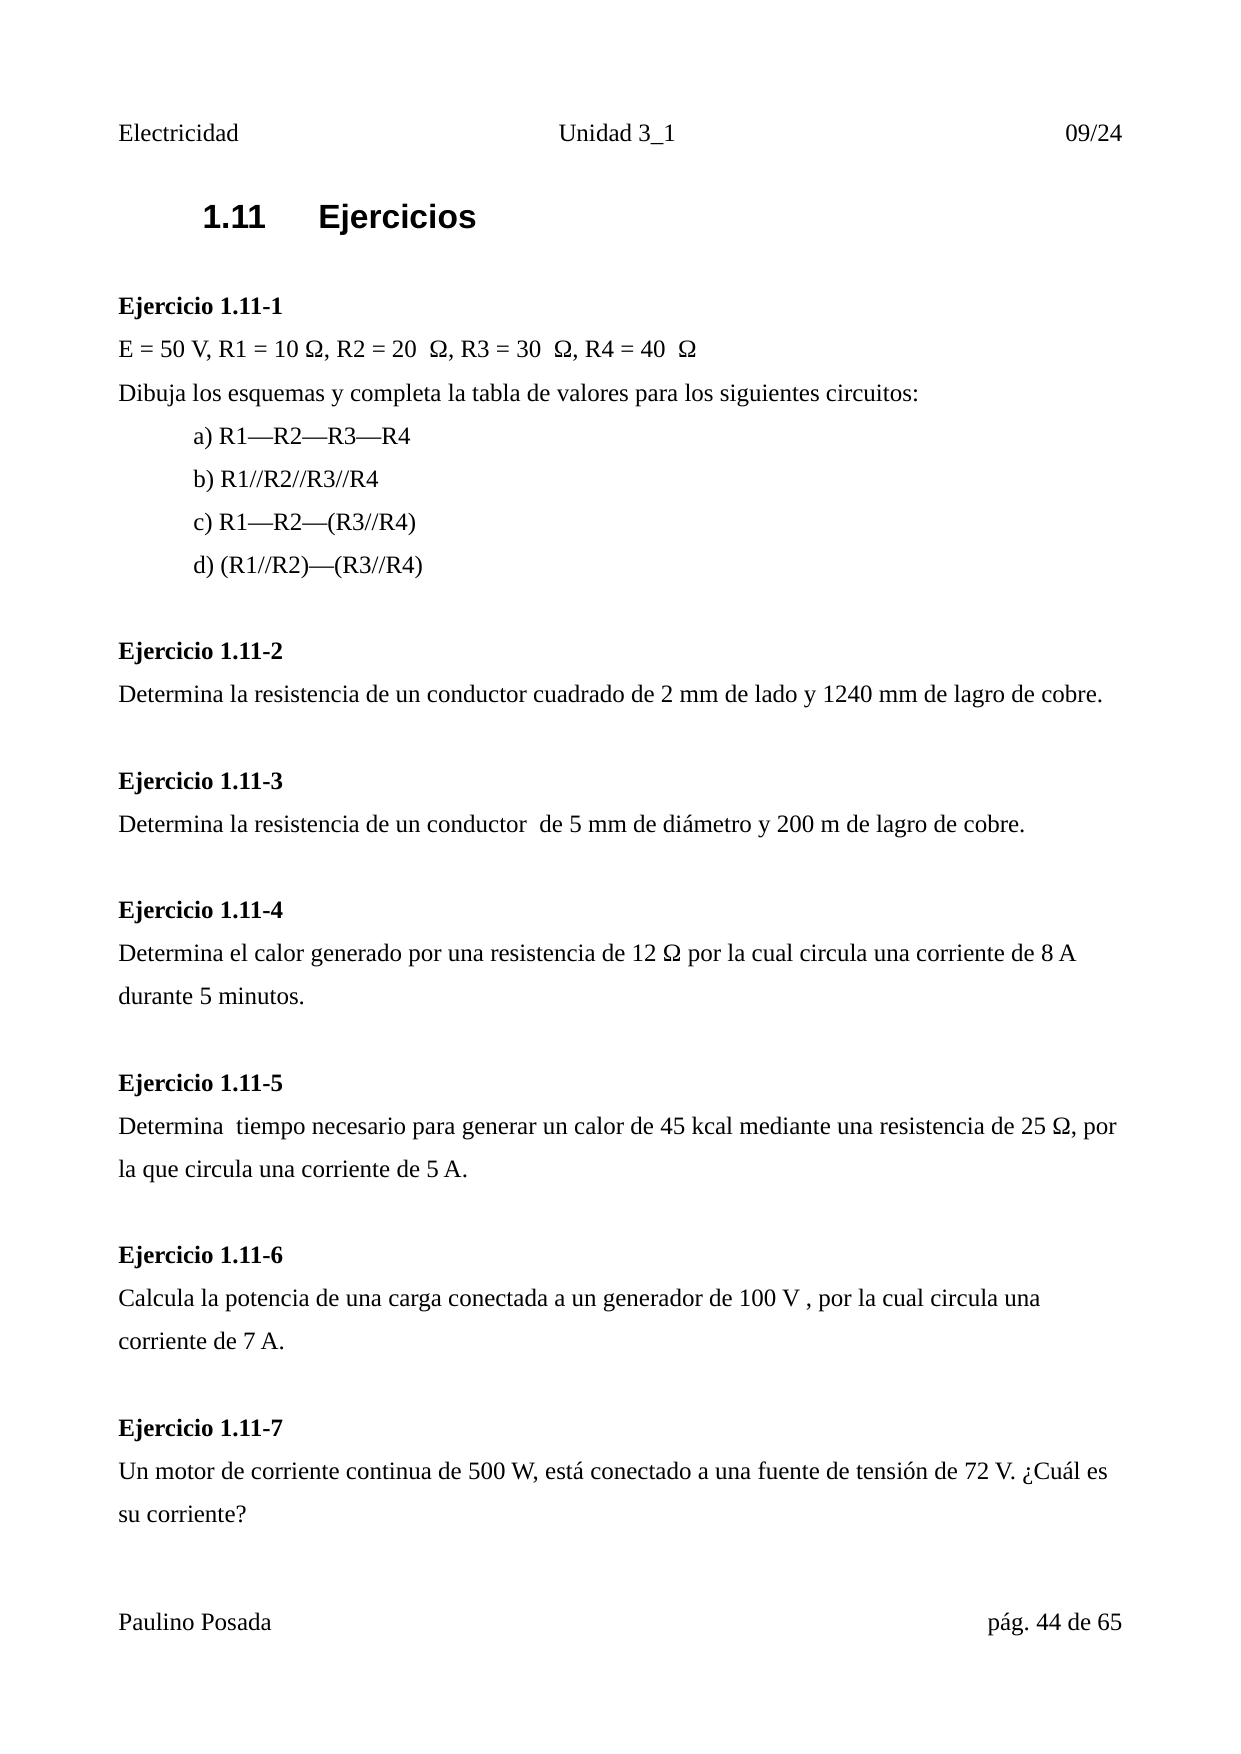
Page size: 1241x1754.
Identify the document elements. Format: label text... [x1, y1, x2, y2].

text Determina el calor generado por una resistencia de 12 Ω por la cual circula una corriente de 8 A durante 5 minutos. [118, 938, 1122, 1010]
subtitle Ejercicios [193, 197, 1122, 236]
list a) R1—R2—R3—R4 [156, 421, 1122, 449]
text Determina la resistencia de un conductor de 5 mm de diámetro y 200 m de lagro de cobre. [118, 809, 1122, 838]
list c) R1—R2—(R3//R4) [156, 507, 1122, 536]
list d) (R1//R2)—(R3//R4) [156, 550, 1122, 579]
text Ejercicio 1.11-5 [118, 1068, 1122, 1096]
text Ejercicio 1.11-3 [118, 766, 1122, 794]
text Un motor de corriente continua de 500 W, está conectado a una fuente de tensión de 72 V. ¿Cuál es su corriente? [118, 1456, 1122, 1528]
text Calcula la potencia de una carga conectada a un generador de 100 V , por la cual circula una corriente de 7 A. [118, 1283, 1122, 1355]
text Ejercicio 1.11-6 [118, 1240, 1122, 1269]
text Ejercicio 1.11-1 [118, 291, 1122, 320]
text Ejercicio 1.11-2 [118, 636, 1122, 665]
text Ejercicio 1.11-7 [118, 1413, 1122, 1441]
text E = 50 V, R1 = 10 Ω, R2 = 20 Ω, R3 = 30 Ω, R4 = 40 Ω [118, 334, 1122, 363]
text Determina la resistencia de un conductor cuadrado de 2 mm de lado y 1240 mm de lagro de cobre. [118, 679, 1122, 708]
list b) R1//R2//R3//R4 [156, 464, 1122, 493]
text Ejercicio 1.11-4 [118, 895, 1122, 924]
text Determina tiempo necesario para generar un calor de 45 kcal mediante una resistencia de 25 Ω, por la que circula una corriente de 5 A. [118, 1111, 1122, 1183]
text Dibuja los esquemas y completa la tabla de valores para los siguientes circuitos: [118, 378, 1122, 406]
